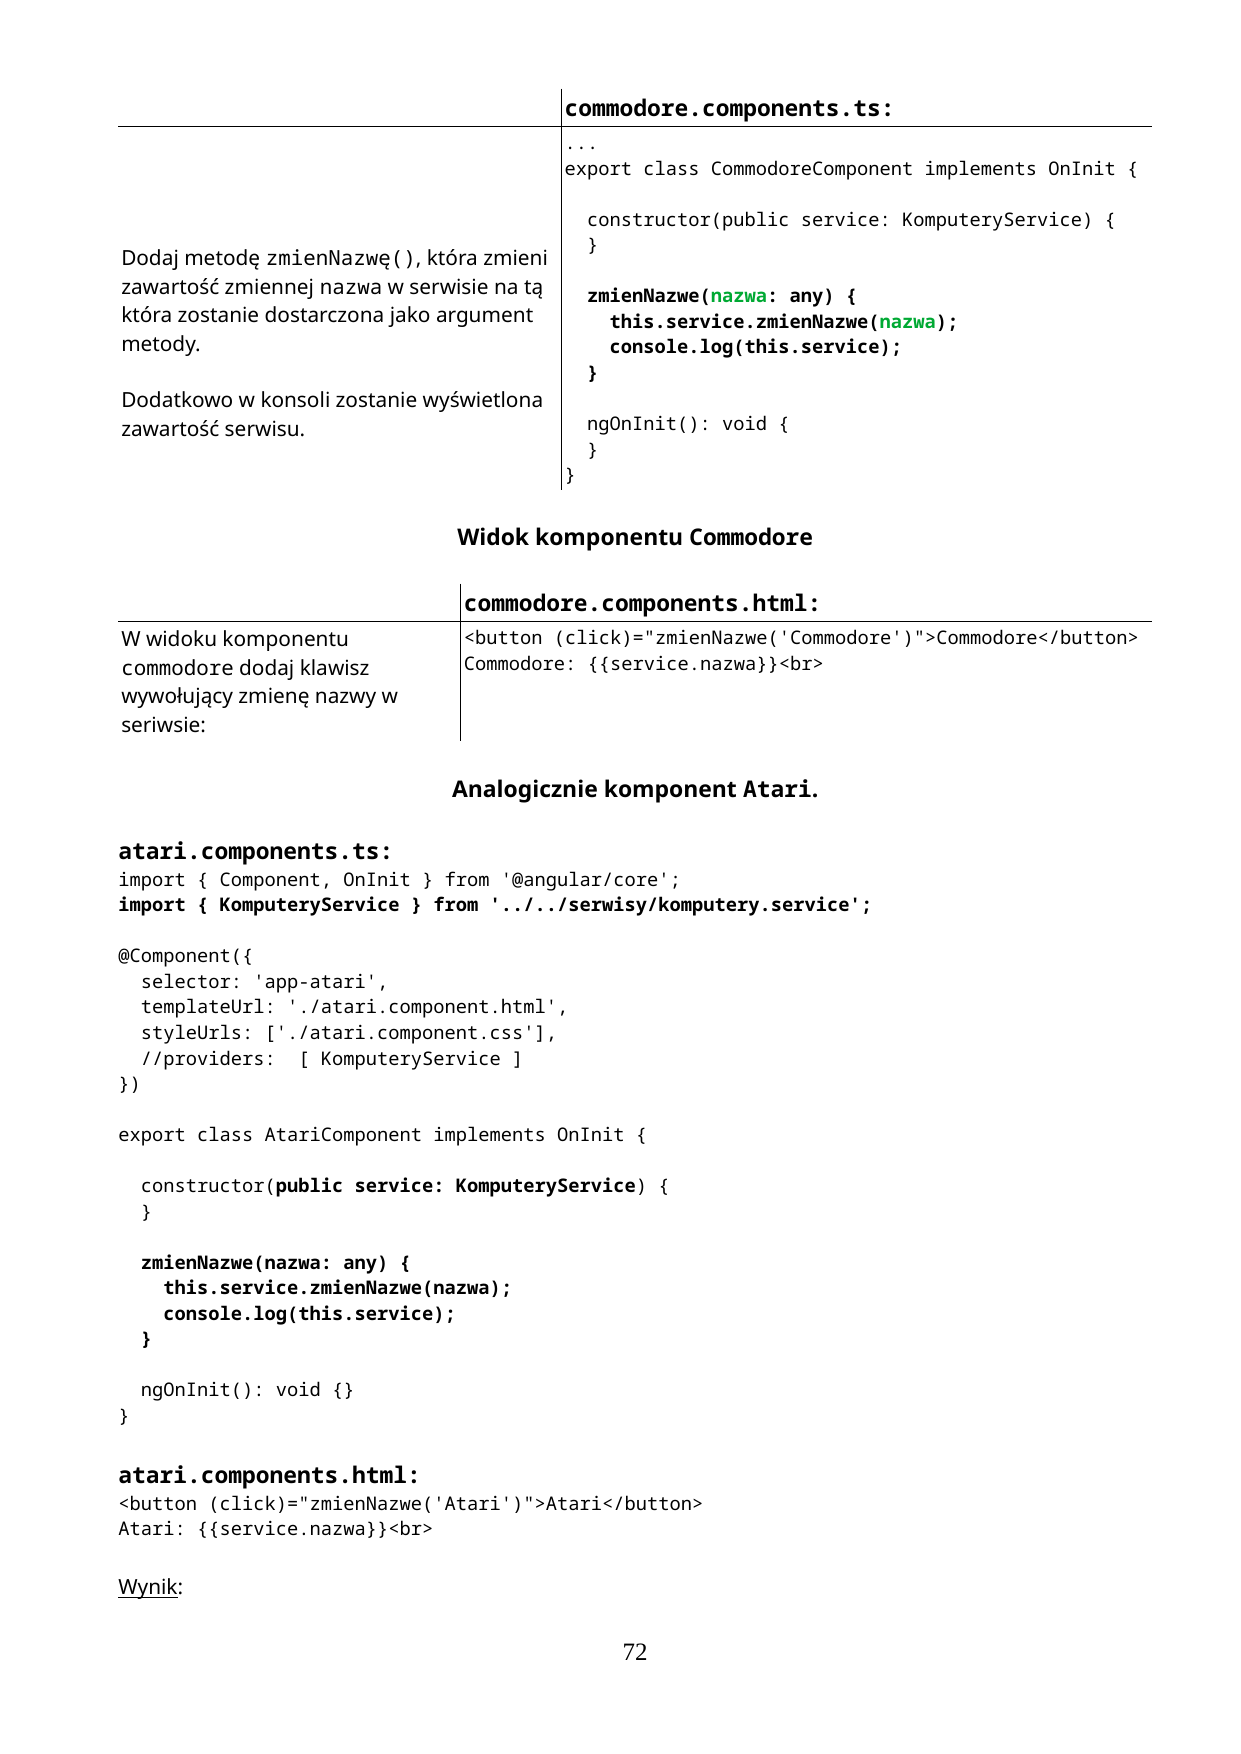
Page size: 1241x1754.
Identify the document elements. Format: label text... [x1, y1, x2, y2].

table_header [118, 89, 561, 126]
text Wynik: [118, 1572, 1152, 1601]
text Analogicznie komponent Atari. [118, 772, 1152, 804]
text templateUrl: './atari.component.html', [118, 994, 1152, 1019]
text atari.components.html: [118, 1459, 1152, 1490]
text styleUrls: ['./atari.component.css'], [118, 1019, 1152, 1045]
text atari.components.ts: [118, 835, 1152, 866]
table_cell <button (click)="zmienNazwe('Commodore')">Commodore</button> Commodore: {{service.nazwa}}<br> [461, 622, 1152, 741]
text export class AtariComponent implements OnInit { [118, 1121, 1152, 1147]
text zmienNazwe(nazwa: any) { [118, 1249, 1152, 1274]
text Widok komponentu Commodore [118, 521, 1152, 552]
table_cell Dodaj metodę zmienNazwę(), która zmieni zawartość zmiennej nazwa w serwisie na tą która zostanie dostarczona jako argument metody. Dodatkowo w konsoli zostanie wyświetlona zawartość serwisu. [118, 127, 561, 490]
text //providers: [ KomputeryService ] [118, 1045, 1152, 1070]
text } [118, 1402, 1152, 1428]
text } [118, 1198, 1152, 1223]
text }) [118, 1070, 1152, 1096]
text selector: 'app-atari', [118, 968, 1152, 994]
text @Component({ [118, 943, 1152, 968]
text constructor(public service: KomputeryService) { [118, 1172, 1152, 1198]
table_cell ... export class CommodoreComponent implements OnInit { constructor(public service: KomputeryService) { } zmienNazwe(nazwa: any) { this.service.zmienNazwe(nazwa); console.log(this.service); } ngOnInit(): void { } } [562, 127, 1152, 490]
table_header commodore.components.ts: [562, 89, 1152, 126]
text console.log(this.service); [118, 1300, 1152, 1326]
table_cell W widoku komponentu commodore dodaj klawisz wywołujący zmienę nazwy w seriwsie: [118, 622, 460, 741]
text this.service.zmienNazwe(nazwa); [118, 1274, 1152, 1300]
table_header commodore.components.html: [461, 584, 1152, 621]
text import { KomputeryService } from '../../serwisy/komputery.service'; [118, 892, 1152, 917]
text } [118, 1326, 1152, 1351]
text import { Component, OnInit } from '@angular/core'; [118, 866, 1152, 892]
text <button (click)="zmienNazwe('Atari')">Atari</button> [118, 1490, 1152, 1516]
table_header [118, 584, 460, 621]
text ngOnInit(): void {} [118, 1377, 1152, 1402]
text Atari: {{service.nazwa}}<br> [118, 1516, 1152, 1541]
